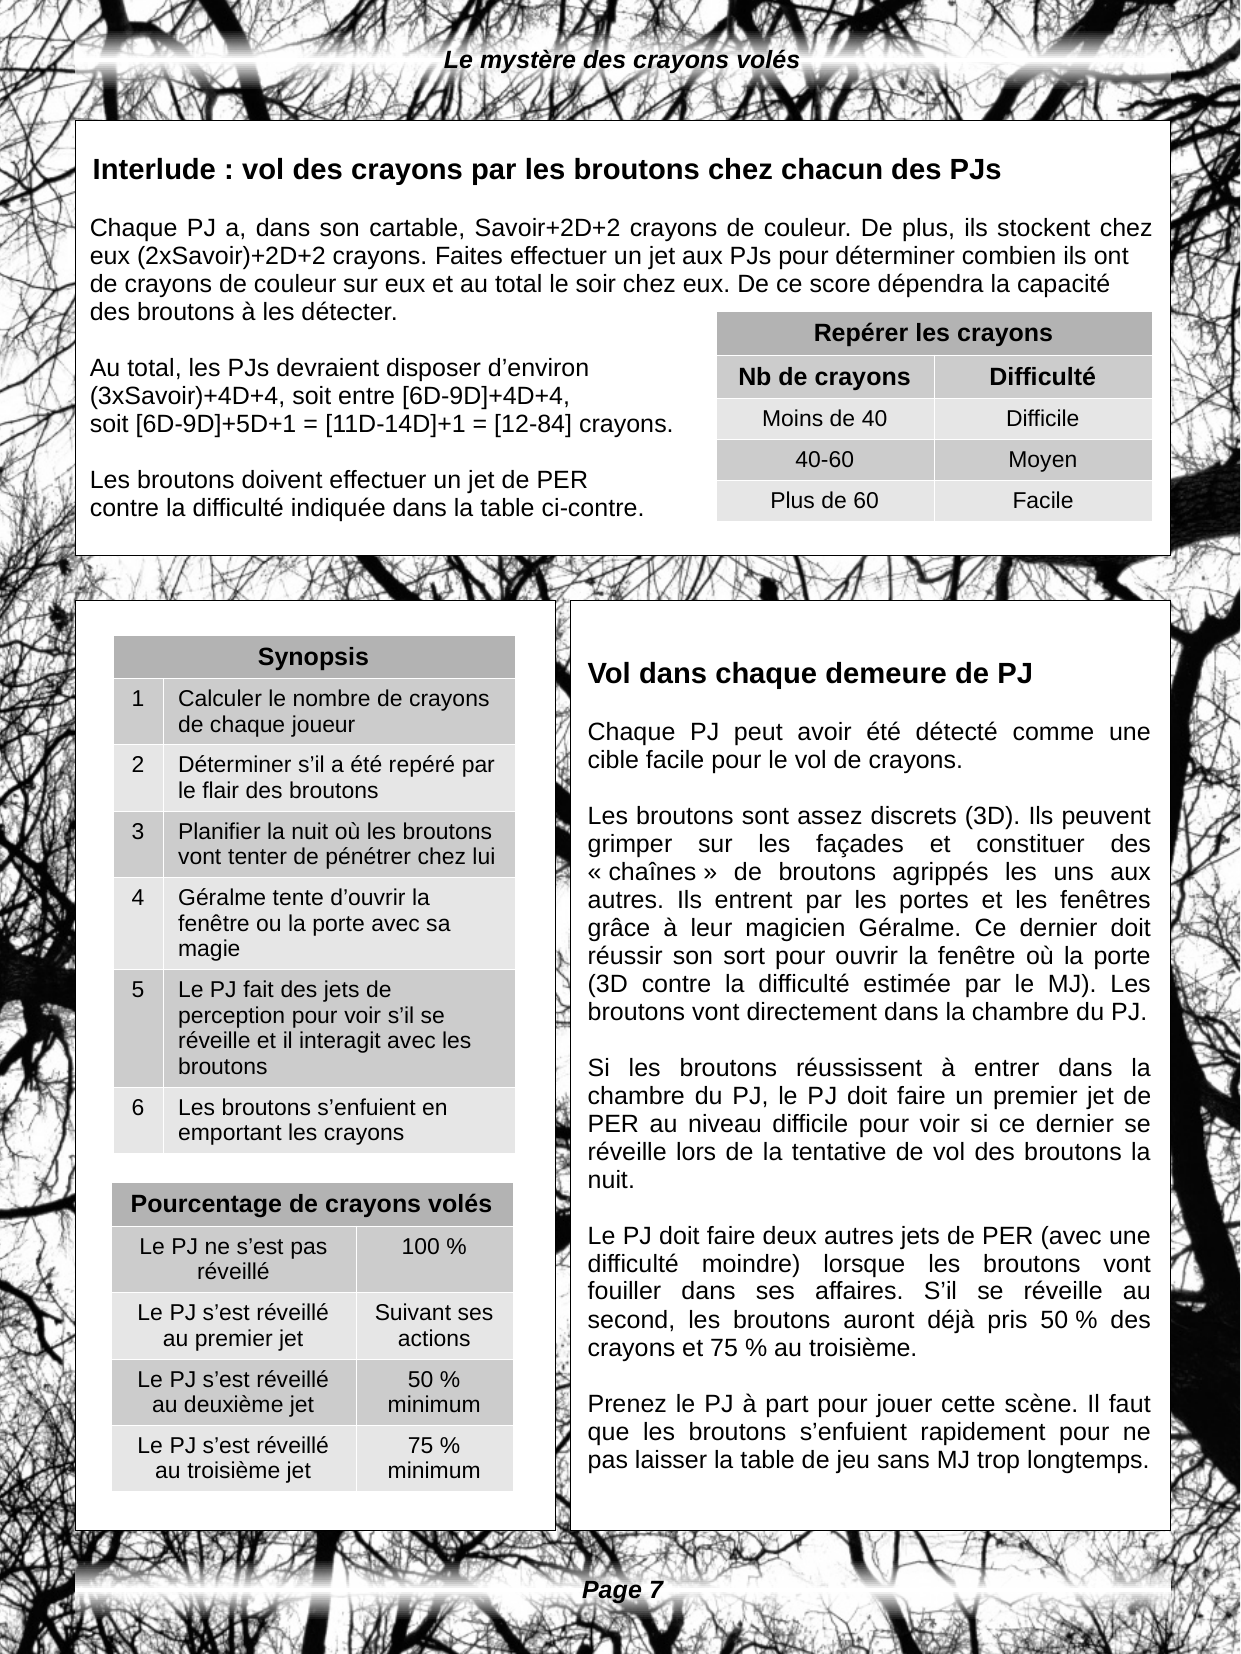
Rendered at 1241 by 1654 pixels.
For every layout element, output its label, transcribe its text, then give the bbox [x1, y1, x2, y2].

picture [0, 0, 1241, 1654]
table_cell Difficile [935, 399, 1152, 439]
table_cell 4 [114, 878, 163, 969]
table_cell 50 % minimum [357, 1360, 513, 1425]
table_cell Le PJ ne s’est pas réveillé [112, 1227, 356, 1292]
table_cell Facile [935, 481, 1152, 521]
text_box [75, 600, 556, 1531]
table_cell 2 [114, 745, 163, 811]
text_box Interlude : vol des crayons par les broutons chez chacun des PJs Chaque PJ a, dans son cartable, Savoir+2D+2 crayons de couleur. De plus, ils stockent chez eux (2xSavoir)+2D+2 crayons. Faites effectuer un jet aux PJs pour déterminer combien ils ont de crayons de couleur sur eux et au total le soir chez eux. De ce score dépendra la capacité des broutons à les détecter. Au total, les PJs devraient disposer d’environ (3xSavoir)+4D+4, soit entre [6D-9D]+4D+4, soit [6D-9D]+5D+1 = [11D-14D]+1 = [12-84] crayons. Les broutons doivent effectuer un jet de PER contre la difficulté indiquée dans la table ci-contre. [75, 120, 1171, 556]
table_cell Le PJ s’est réveillé au troisième jet [112, 1426, 356, 1491]
table_cell Le PJ fait des jets de perception pour voir s’il se réveille et il interagit avec les broutons [164, 970, 515, 1087]
table_cell Planifier la nuit où les broutons vont tenter de pénétrer chez lui [164, 812, 515, 877]
table_cell 3 [114, 812, 163, 877]
table_header Repérer les crayons [717, 312, 1152, 355]
table_cell 40-60 [717, 440, 934, 480]
table_cell 1 [114, 679, 163, 744]
table_cell Le PJ s’est réveillé au premier jet [112, 1293, 356, 1359]
table_cell Géralme tente d’ouvrir la fenêtre ou la porte avec sa magie [164, 878, 515, 969]
table_cell 75 % minimum [357, 1426, 513, 1491]
text_box Vol dans chaque demeure de PJ Chaque PJ peut avoir été détecté comme une cible facile pour le vol de crayons. Les broutons sont assez discrets (3D). Ils peuvent grimper sur les façades et constituer des « chaînes » de broutons agrippés les uns aux autres. Ils entrent par les portes et les fenêtres grâce à leur magicien Géralme. Ce dernier doit réussir son sort pour ouvrir la fenêtre où la porte (3D contre la difficulté estimée par le MJ). Les broutons vont directement dans la chambre du PJ. Si les broutons réussissent à entrer dans la chambre du PJ, le PJ doit faire un premier jet de PER au niveau difficile pour voir si ce dernier se réveille lors de la tentative de vol des broutons la nuit. Le PJ doit faire deux autres jets de PER (avec une difficulté moindre) lorsque les broutons vont fouiller dans ses affaires. S’il se réveille au second, les broutons auront déjà pris 50 % des crayons et 75 % au troisième. Prenez le PJ à part pour jouer cette scène. Il faut que les broutons s’enfuient rapidement pour ne pas laisser la table de jeu sans MJ trop longtemps. [570, 600, 1171, 1531]
table_cell 5 [114, 970, 163, 1087]
table_cell Le PJ s’est réveillé au deuxième jet [112, 1360, 356, 1425]
table_cell Plus de 60 [717, 481, 934, 521]
table_cell Calculer le nombre de crayons de chaque joueur [164, 679, 515, 744]
table_cell Suivant ses actions [357, 1293, 513, 1359]
table_cell Nb de crayons [717, 356, 934, 398]
text_box Page 7 [75, 1560, 1171, 1621]
table_cell Difficulté [935, 356, 1152, 398]
table_cell 100 % [357, 1227, 513, 1292]
table_cell Moins de 40 [717, 399, 934, 439]
text_box Le mystère des crayons volés [75, 30, 1171, 91]
table_cell Moyen [935, 440, 1152, 480]
table_header Pourcentage de crayons volés [112, 1183, 513, 1226]
table_cell 6 [114, 1088, 163, 1153]
table_cell Les broutons s’enfuient en emportant les crayons [164, 1088, 515, 1153]
table_cell Déterminer s’il a été repéré par le flair des broutons [164, 745, 515, 811]
table_header Synopsis [114, 636, 515, 678]
